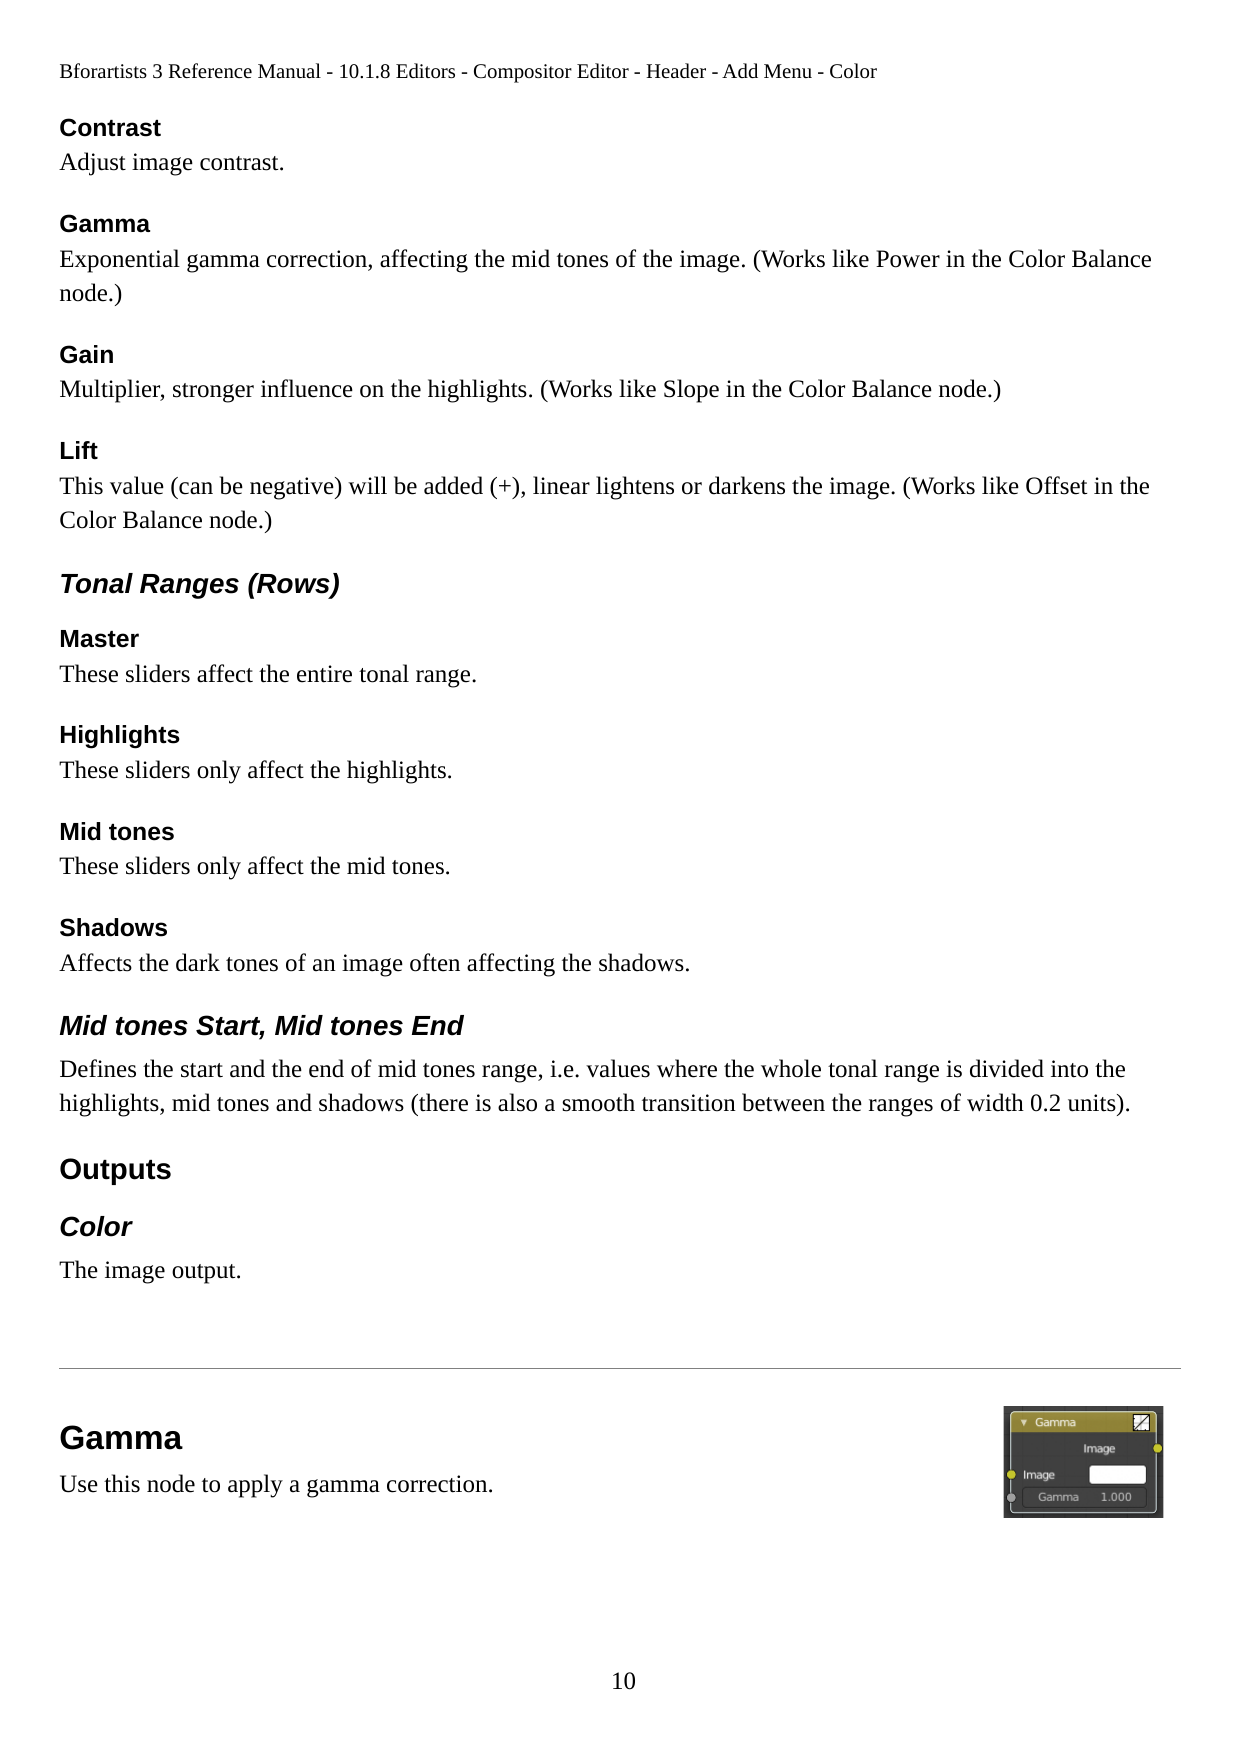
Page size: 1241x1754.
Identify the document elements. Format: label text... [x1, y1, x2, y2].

subtitle Shadows [59, 913, 1181, 941]
text These sliders affect the entire tonal range. [59, 659, 1181, 687]
subtitle Lift [59, 436, 1181, 465]
text Adjust image contrast. [59, 147, 1181, 176]
text Multiplier, stronger influence on the highlights. (Works like Slope in the Color Balance node.) [59, 374, 1181, 403]
text Defines the start and the end of mid tones range, i.e. values where the whole tonal range is divided into the highlights, mid tones and shadows (there is also a smooth transition between the ranges of width 0.2 units). [59, 1054, 1181, 1117]
text Affects the dark tones of an image often affecting the shadows. [59, 948, 1181, 976]
subtitle Gain [59, 340, 1181, 368]
subtitle Gamma [59, 209, 1181, 237]
text These sliders only affect the mid tones. [59, 851, 1181, 880]
subtitle [1164, 1418, 1181, 1457]
text Exponential gamma correction, affecting the mid tones of the image. (Works like Power in the Color Balance node.) [59, 244, 1181, 307]
text Use this node to apply a gamma correction. [59, 1469, 1003, 1498]
subtitle Gamma [59, 1418, 1003, 1457]
text These sliders only affect the highlights. [59, 755, 1181, 784]
subtitle Mid tones [59, 817, 1181, 845]
subtitle Contrast [59, 113, 1181, 141]
text This value (can be negative) will be added (+), linear lightens or darkens the image. (Works like Offset in the Color Balance node.) [59, 471, 1181, 534]
picture [1003, 1406, 1164, 1518]
subtitle Master [59, 624, 1181, 652]
subtitle Highlights [59, 720, 1181, 749]
subtitle Tonal Ranges (Rows) [59, 567, 1181, 599]
subtitle Mid tones Start, Mid tones End [59, 1009, 1181, 1041]
subtitle Color [59, 1211, 1181, 1242]
text The image output. [59, 1255, 1181, 1284]
subtitle Outputs [59, 1152, 1181, 1186]
